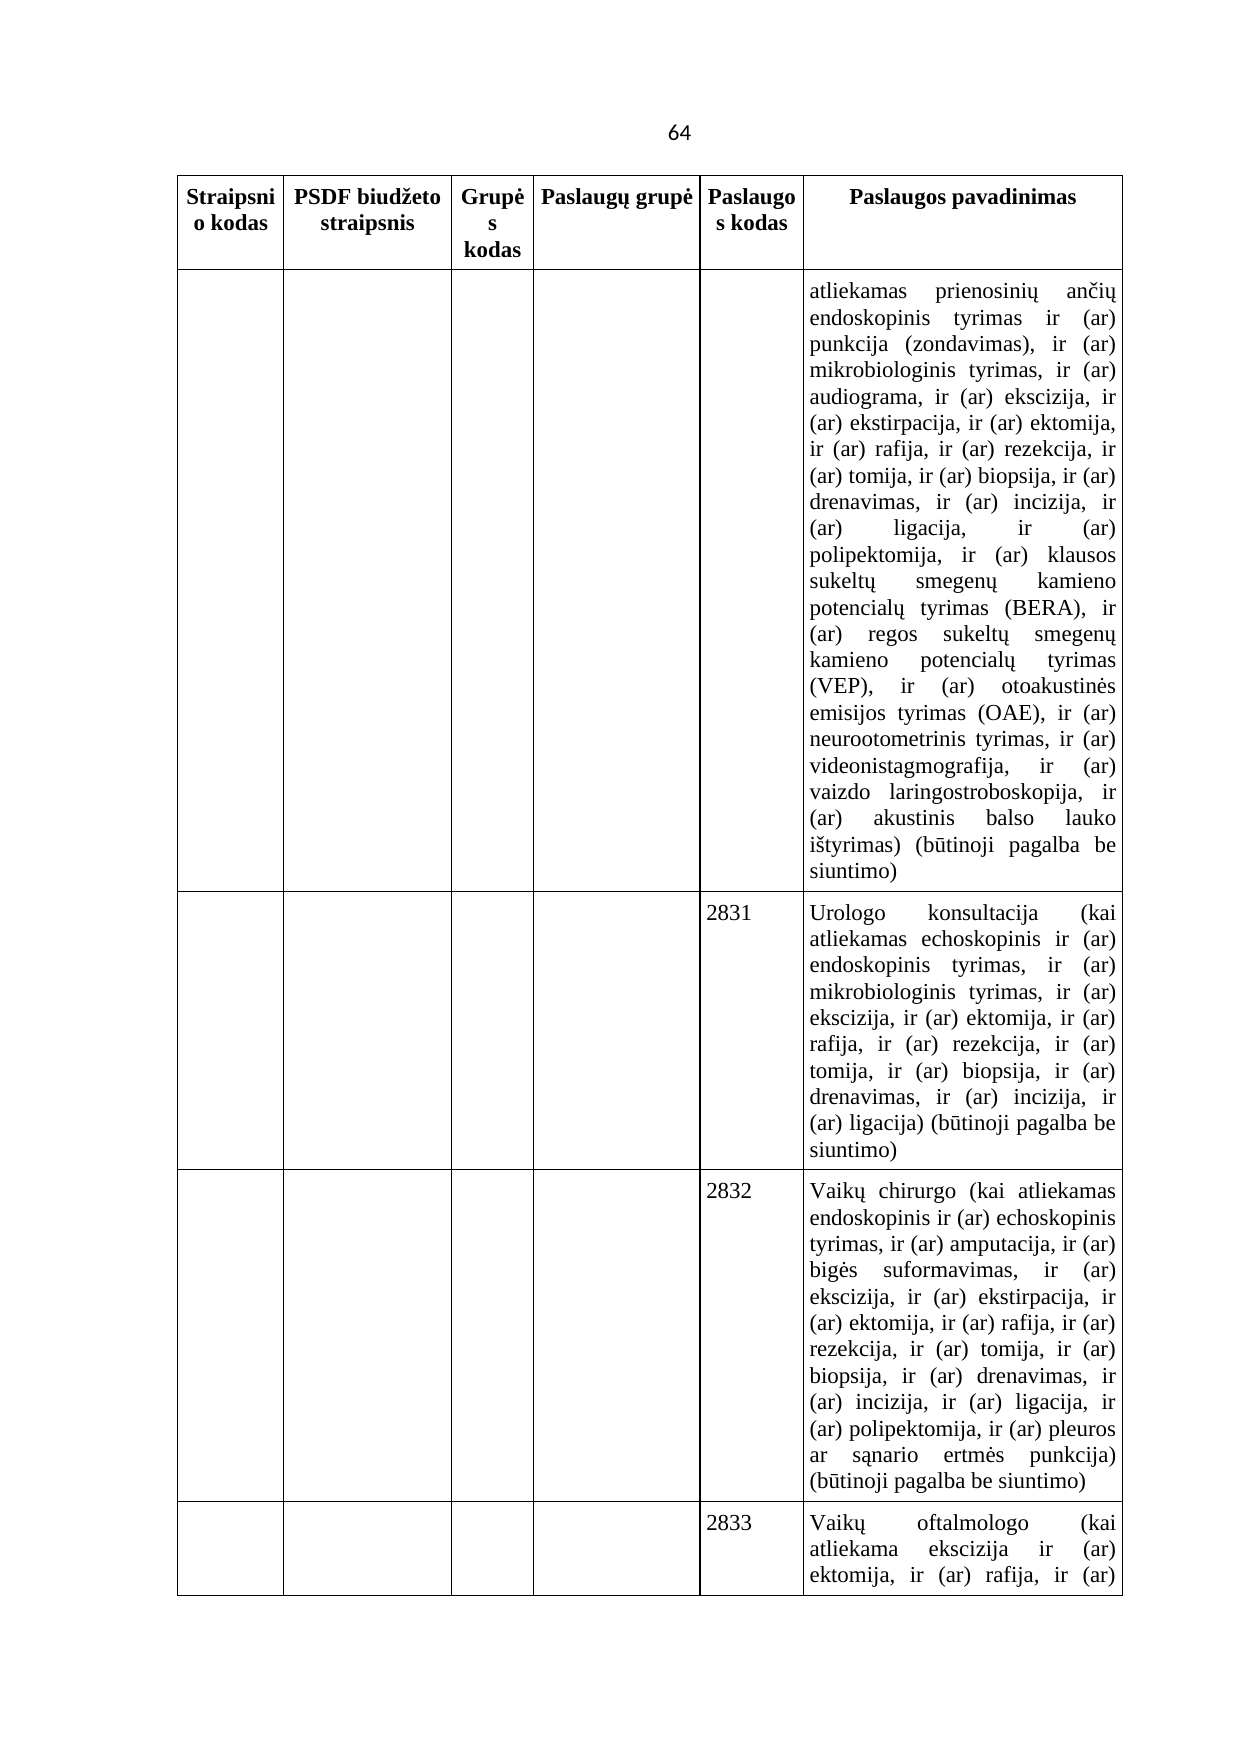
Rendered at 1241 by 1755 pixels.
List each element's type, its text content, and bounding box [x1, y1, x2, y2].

table_cell Urologo konsultacija (kai atliekamas echoskopinis ir (ar) endoskopinis tyrimas, ir (ar) mikrobiologinis tyrimas, ir (ar) ekscizija, ir (ar) ektomija, ir (ar) rafija, ir (ar) rezekcija, ir (ar) tomija, ir (ar) biopsija, ir (ar) drenavimas, ir (ar) incizija, ir (ar) ligacija) (būtinoji pagalba be siuntimo) [804, 892, 1122, 1169]
table_cell 2831 [701, 892, 803, 1169]
table_cell [178, 892, 283, 1169]
table_header Straipsnio kodas [178, 176, 283, 269]
table_header Paslaugos kodas [701, 176, 803, 269]
table_header Grupės kodas [452, 176, 533, 269]
table_cell [534, 270, 699, 891]
table_cell 2832 [701, 1170, 803, 1501]
table_cell [534, 892, 699, 1169]
table_cell [452, 270, 533, 891]
table_cell [178, 1170, 283, 1501]
table_cell 2833 [701, 1502, 803, 1595]
table_cell [452, 1170, 533, 1501]
table_cell atliekamas prienosinių ančių endoskopinis tyrimas ir (ar) punkcija (zondavimas), ir (ar) mikrobiologinis tyrimas, ir (ar) audiograma, ir (ar) ekscizija, ir (ar) ekstirpacija, ir (ar) ektomija, ir (ar) rafija, ir (ar) rezekcija, ir (ar) tomija, ir (ar) biopsija, ir (ar) drenavimas, ir (ar) incizija, ir (ar) ligacija, ir (ar) polipektomija, ir (ar) klausos sukeltų smegenų kamieno potencialų tyrimas (BERA), ir (ar) regos sukeltų smegenų kamieno potencialų tyrimas (VEP), ir (ar) otoakustinės emisijos tyrimas (OAE), ir (ar) neurootometrinis tyrimas, ir (ar) videonistagmografija, ir (ar) vaizdo laringostroboskopija, ir (ar) akustinis balso lauko ištyrimas) (būtinoji pagalba be siuntimo) [804, 270, 1122, 891]
table_header Paslaugų grupė [534, 176, 699, 269]
table_cell [284, 1502, 451, 1595]
table_cell [701, 270, 803, 891]
table_cell [284, 1170, 451, 1501]
table_cell [534, 1170, 699, 1501]
table_cell [534, 1502, 699, 1595]
table_cell [178, 1502, 283, 1595]
table_cell Vaikų oftalmologo (kai atliekama ekscizija ir (ar) ektomija, ir (ar) rafija, ir (ar) [804, 1502, 1122, 1595]
table_cell [178, 270, 283, 891]
table_header Paslaugos pavadinimas [804, 176, 1122, 269]
table_cell [452, 1502, 533, 1595]
table_cell [284, 270, 451, 891]
table_cell [452, 892, 533, 1169]
table_header PSDF biudžeto straipsnis [284, 176, 451, 269]
table_cell Vaikų chirurgo (kai atliekamas endoskopinis ir (ar) echoskopinis tyrimas, ir (ar) amputacija, ir (ar) bigės suformavimas, ir (ar) ekscizija, ir (ar) ekstirpacija, ir (ar) ektomija, ir (ar) rafija, ir (ar) rezekcija, ir (ar) tomija, ir (ar) biopsija, ir (ar) drenavimas, ir (ar) incizija, ir (ar) ligacija, ir (ar) polipektomija, ir (ar) pleuros ar sąnario ertmės punkcija) (būtinoji pagalba be siuntimo) [804, 1170, 1122, 1501]
table_cell [284, 892, 451, 1169]
